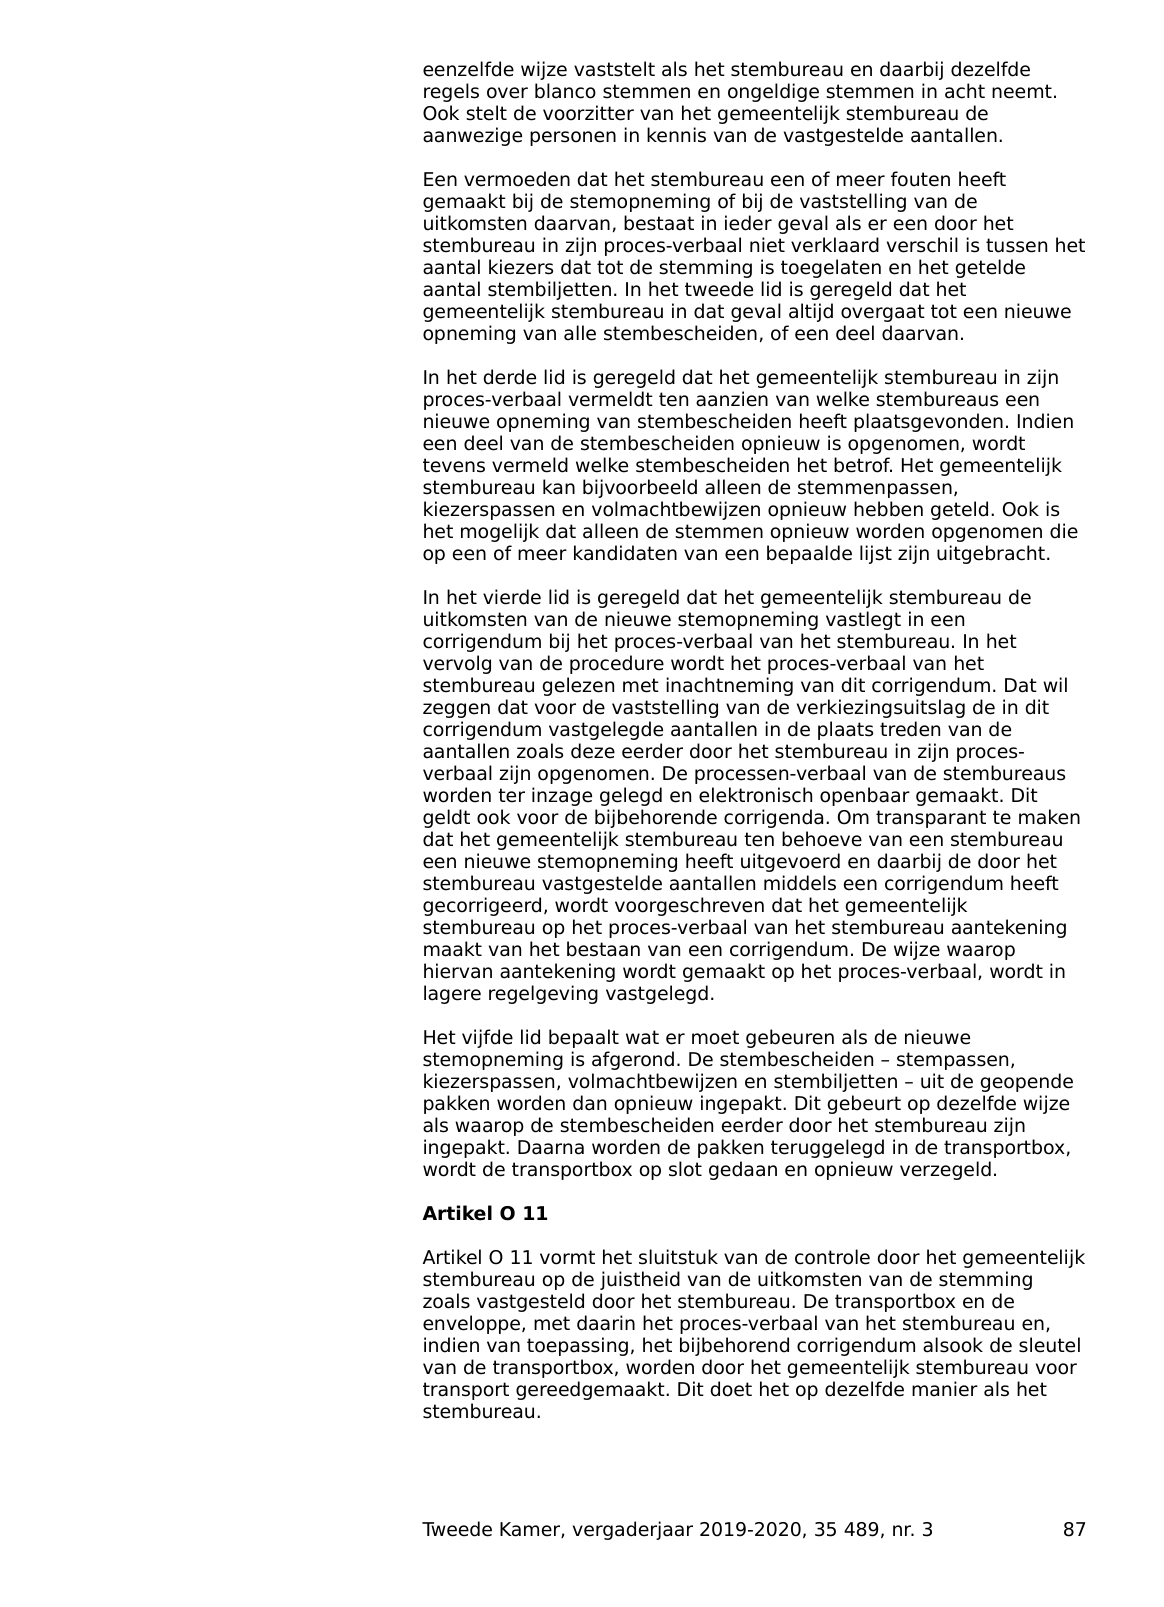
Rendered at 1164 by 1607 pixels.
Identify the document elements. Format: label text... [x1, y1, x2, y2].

subtitle Artikel O 11 [422, 1203, 1087, 1225]
text In het vierde lid is geregeld dat het gemeentelijk stembureau de uitkomsten van de nieuwe stemopneming vastlegt in een corrigendum bij het proces-verbaal van het stembureau. In het vervolg van de procedure wordt het proces-verbaal van het stembureau gelezen met inachtneming van dit corrigendum. Dat wil zeggen dat voor de vaststelling van de verkiezingsuitslag de in dit corrigendum vastgelegde aantallen in de plaats treden van de aantallen zoals deze eerder door het stembureau in zijn proces-verbaal zijn opgenomen. De processen-verbaal van de stembureaus worden ter inzage gelegd en elektronisch openbaar gemaakt. Dit geldt ook voor de bijbehorende corrigenda. Om transparant te maken dat het gemeentelijk stembureau ten behoeve van een stembureau een nieuwe stemopneming heeft uitgevoerd en daarbij de door het stembureau vastgestelde aantallen middels een corrigendum heeft gecorrigeerd, wordt voorgeschreven dat het gemeentelijk stembureau op het proces-verbaal van het stembureau aantekening maakt van het bestaan van een corrigendum. De wijze waarop hiervan aantekening wordt gemaakt op het proces-verbaal, wordt in lagere regelgeving vastgelegd. [422, 587, 1087, 1005]
text Artikel O 11 vormt het sluitstuk van de controle door het gemeentelijk stembureau op de juistheid van de uitkomsten van de stemming zoals vastgesteld door het stembureau. De transportbox en de enveloppe, met daarin het proces-verbaal van het stembureau en, indien van toepassing, het bijbehorend corrigendum alsook de sleutel van de transportbox, worden door het gemeentelijk stembureau voor transport gereedgemaakt. Dit doet het op dezelfde manier als het stembureau. [422, 1247, 1087, 1423]
text Het vijfde lid bepaalt wat er moet gebeuren als de nieuwe stemopneming is afgerond. De stembescheiden – stempassen, kiezerspassen, volmachtbewijzen en stembiljetten – uit de geopende pakken worden dan opnieuw ingepakt. Dit gebeurt op dezelfde wijze als waarop de stembescheiden eerder door het stembureau zijn ingepakt. Daarna worden de pakken teruggelegd in de transportbox, wordt de transportbox op slot gedaan en opnieuw verzegeld. [422, 1027, 1087, 1181]
text eenzelfde wijze vaststelt als het stembureau en daarbij dezelfde regels over blanco stemmen en ongeldige stemmen in acht neemt. Ook stelt de voorzitter van het gemeentelijk stembureau de aanwezige personen in kennis van de vastgestelde aantallen. [422, 59, 1087, 147]
text Een vermoeden dat het stembureau een of meer fouten heeft gemaakt bij de stemopneming of bij de vaststelling van de uitkomsten daarvan, bestaat in ieder geval als er een door het stembureau in zijn proces-verbaal niet verklaard verschil is tussen het aantal kiezers dat tot de stemming is toegelaten en het getelde aantal stembiljetten. In het tweede lid is geregeld dat het gemeentelijk stembureau in dat geval altijd overgaat tot een nieuwe opneming van alle stembescheiden, of een deel daarvan. [422, 169, 1087, 345]
text In het derde lid is geregeld dat het gemeentelijk stembureau in zijn proces-verbaal vermeldt ten aanzien van welke stembureaus een nieuwe opneming van stembescheiden heeft plaatsgevonden. Indien een deel van de stembescheiden opnieuw is opgenomen, wordt tevens vermeld welke stembescheiden het betrof. Het gemeentelijk stembureau kan bijvoorbeeld alleen de stemmenpassen, kiezerspassen en volmachtbewijzen opnieuw hebben geteld. Ook is het mogelijk dat alleen de stemmen opnieuw worden opgenomen die op een of meer kandidaten van een bepaalde lijst zijn uitgebracht. [422, 367, 1087, 565]
